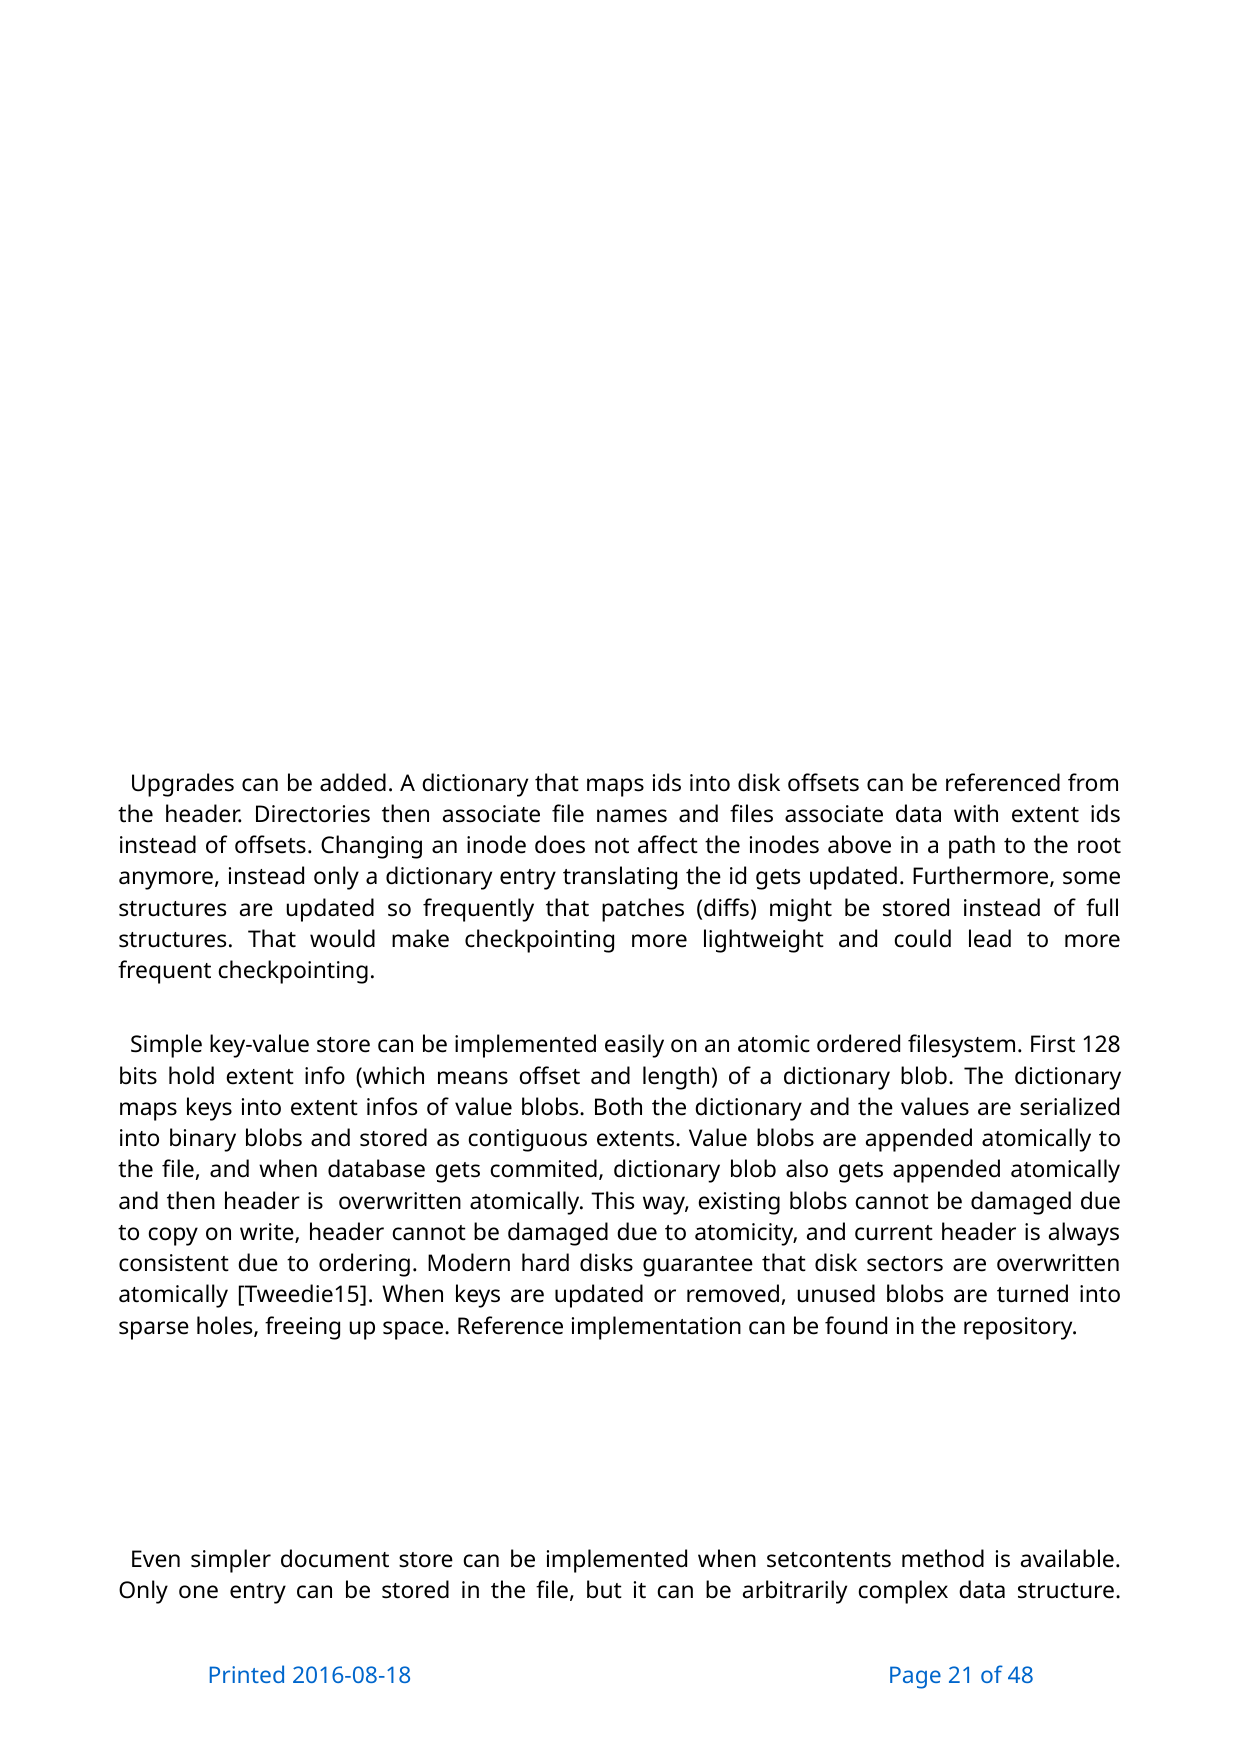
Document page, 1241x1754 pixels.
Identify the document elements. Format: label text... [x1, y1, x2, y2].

text Even simpler document store can be implemented when setcontents method is available. Only one entry can be stored in the file, but it can be arbitrarily complex data structure. [118, 1543, 1122, 1605]
text Simple key-value store can be implemented easily on an atomic ordered filesystem. First 128 bits hold extent info (which means offset and length) of a dictionary blob. The dictionary maps keys into extent infos of value blobs. Both the dictionary and the values are serialized into binary blobs and stored as contiguous extents. Value blobs are appended atomically to the file, and when database gets commited, dictionary blob also gets appended atomically and then header is overwritten atomically. This way, existing blobs cannot be damaged due to copy on write, header cannot be damaged due to atomicity, and current header is always consistent due to ordering. Modern hard disks guarantee that disk sectors are overwritten atomically [Tweedie15]. When keys are updated or removed, unused blobs are turned into sparse holes, freeing up space. Reference implementation can be found in the repository. [118, 1028, 1122, 1341]
text Upgrades can be added. A dictionary that maps ids into disk offsets can be referenced from the header. Directories then associate file names and files associate data with extent ids instead of offsets. Changing an inode does not affect the inodes above in a path to the root anymore, instead only a dictionary entry translating the id gets updated. Furthermore, some structures are updated so frequently that patches (diffs) might be stored instead of full structures. That would make checkpointing more lightweight and could lead to more frequent checkpointing. [118, 766, 1122, 985]
